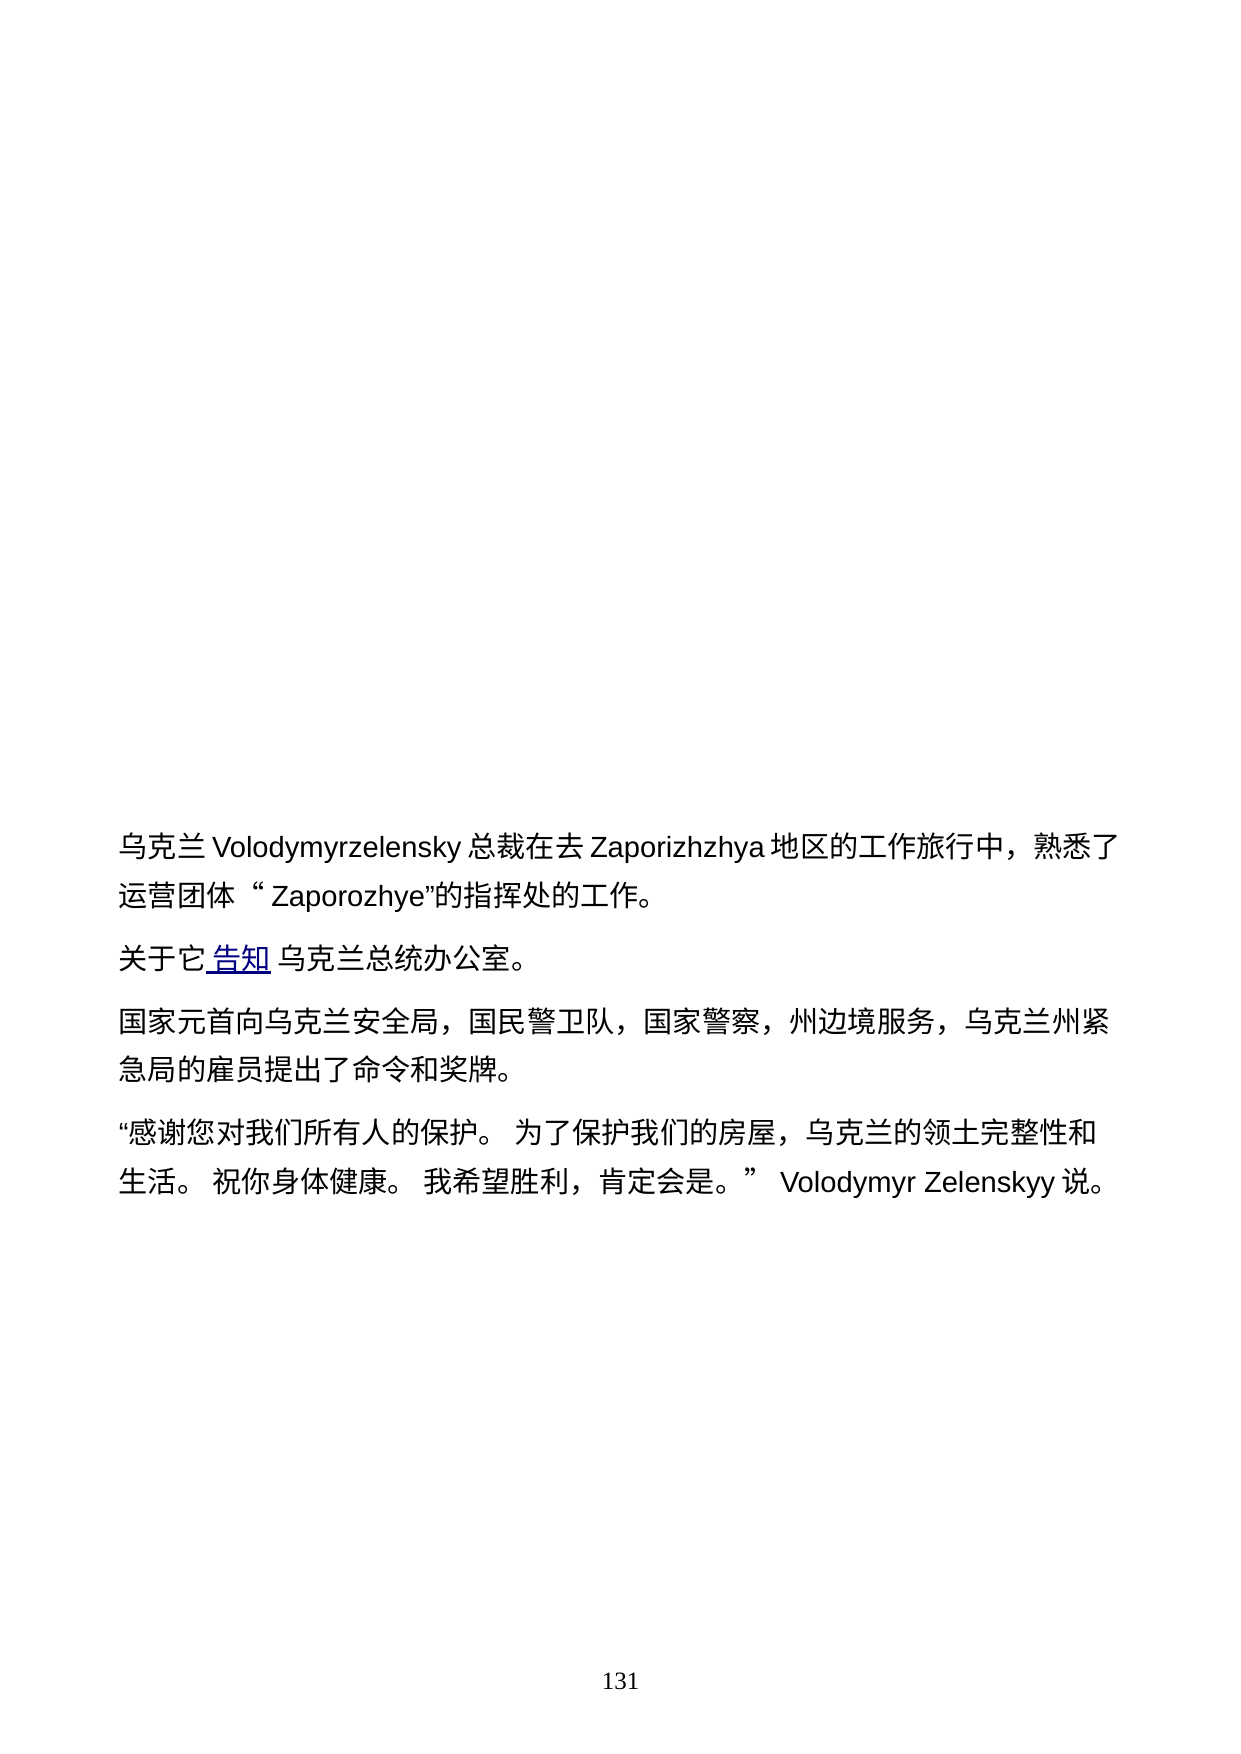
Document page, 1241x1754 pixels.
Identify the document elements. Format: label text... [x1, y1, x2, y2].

text “感谢您对我们所有人的保护。 为了保护我们的房屋，乌克兰的领土完整性和生活。 祝你身体健康。 我希望胜利，肯定会是。” Volodymyr Zelenskyy说。 [118, 1110, 1122, 1201]
text 国家元首向乌克兰安全局，国民警卫队，国家警察，州边境服务，乌克兰州紧急局的雇员提出了命令和奖牌。 [118, 998, 1122, 1089]
text 乌克兰Volodymyrzelensky总裁在去Zaporizhzhya地区的工作旅行中，熟悉了运营团体“ Zaporozhye”的指挥处的工作。 [118, 118, 1122, 914]
text 关于它 告知 乌克兰总统办公室。 [118, 935, 1122, 978]
